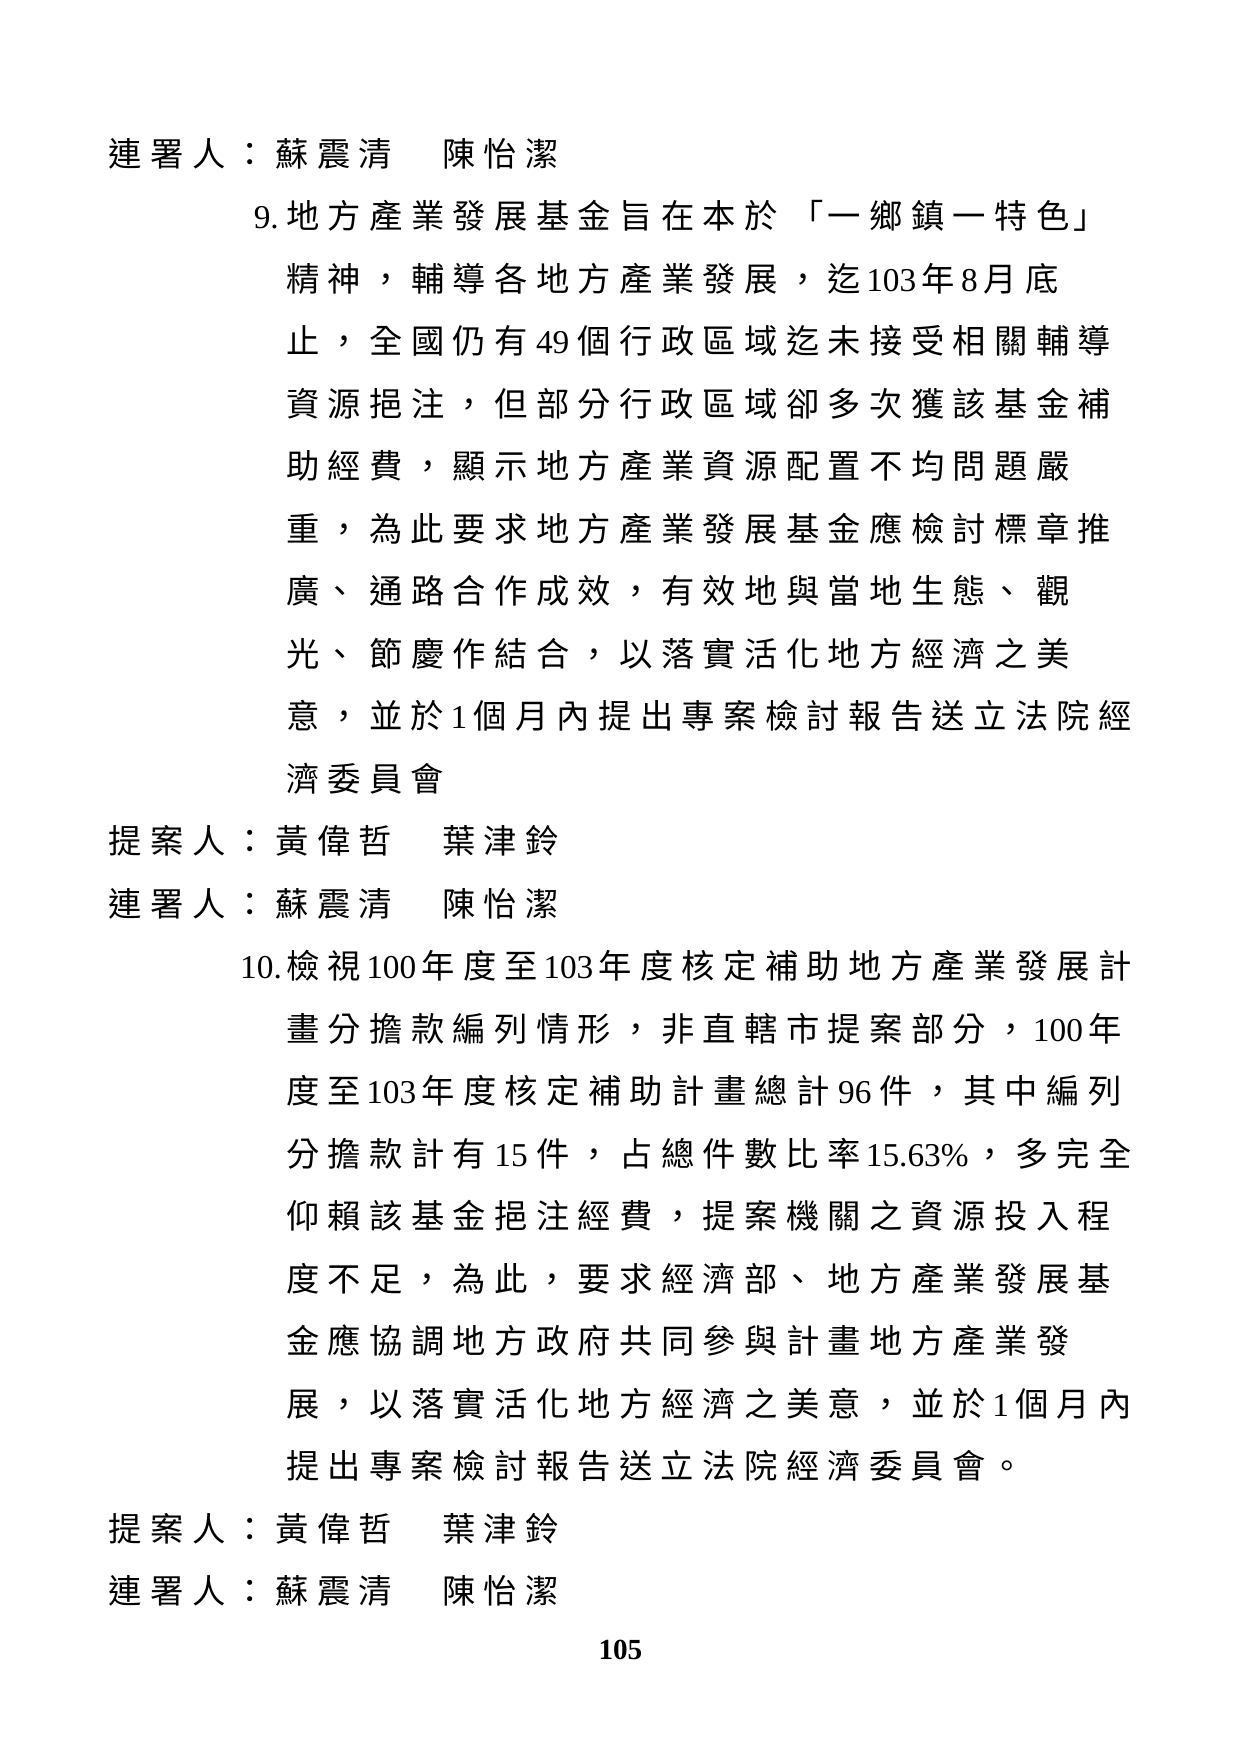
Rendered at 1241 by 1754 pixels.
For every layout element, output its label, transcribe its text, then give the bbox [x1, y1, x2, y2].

text 連署人：蘇震清 陳怡潔 [104, 1548, 1049, 1610]
text 提案人：黃偉哲 葉津鈴 [104, 1485, 1049, 1548]
text 10.檢視100年度至103年度核定補助地方產業發展計畫分擔款編列情形，非直轄市提案部分，100年度至103年度核定補助計畫總計96件，其中編列分擔款計有15件，占總件數比率15.63%，多完全仰賴該基金挹注經費，提案機關之資源投入程度不足，為此，要求經濟部、地方產業發展基金應協調地方政府共同參與計畫地方產業發展，以落實活化地方經濟之美意，並於1個月內提出專案檢討報告送立法院經濟委員會。 [236, 923, 1136, 1485]
text 連署人：蘇震清 陳怡潔 [104, 110, 1049, 173]
text 提案人：黃偉哲 葉津鈴 [104, 798, 1049, 860]
text 9.地方產業發展基金旨在本於「一鄉鎮一特色」精神，輔導各地方產業發展，迄103年8月底止，全國仍有49個行政區域迄未接受相關輔導資源挹注，但部分行政區域卻多次獲該基金補助經費，顯示地方產業資源配置不均問題嚴重，為此要求地方產業發展基金應檢討標章推廣、通路合作成效，有效地與當地生態、觀光、節慶作結合，以落實活化地方經濟之美意，並於1個月內提出專案檢討報告送立法院經濟委員會 [243, 173, 1136, 798]
text 連署人：蘇震清 陳怡潔 [104, 860, 1049, 923]
